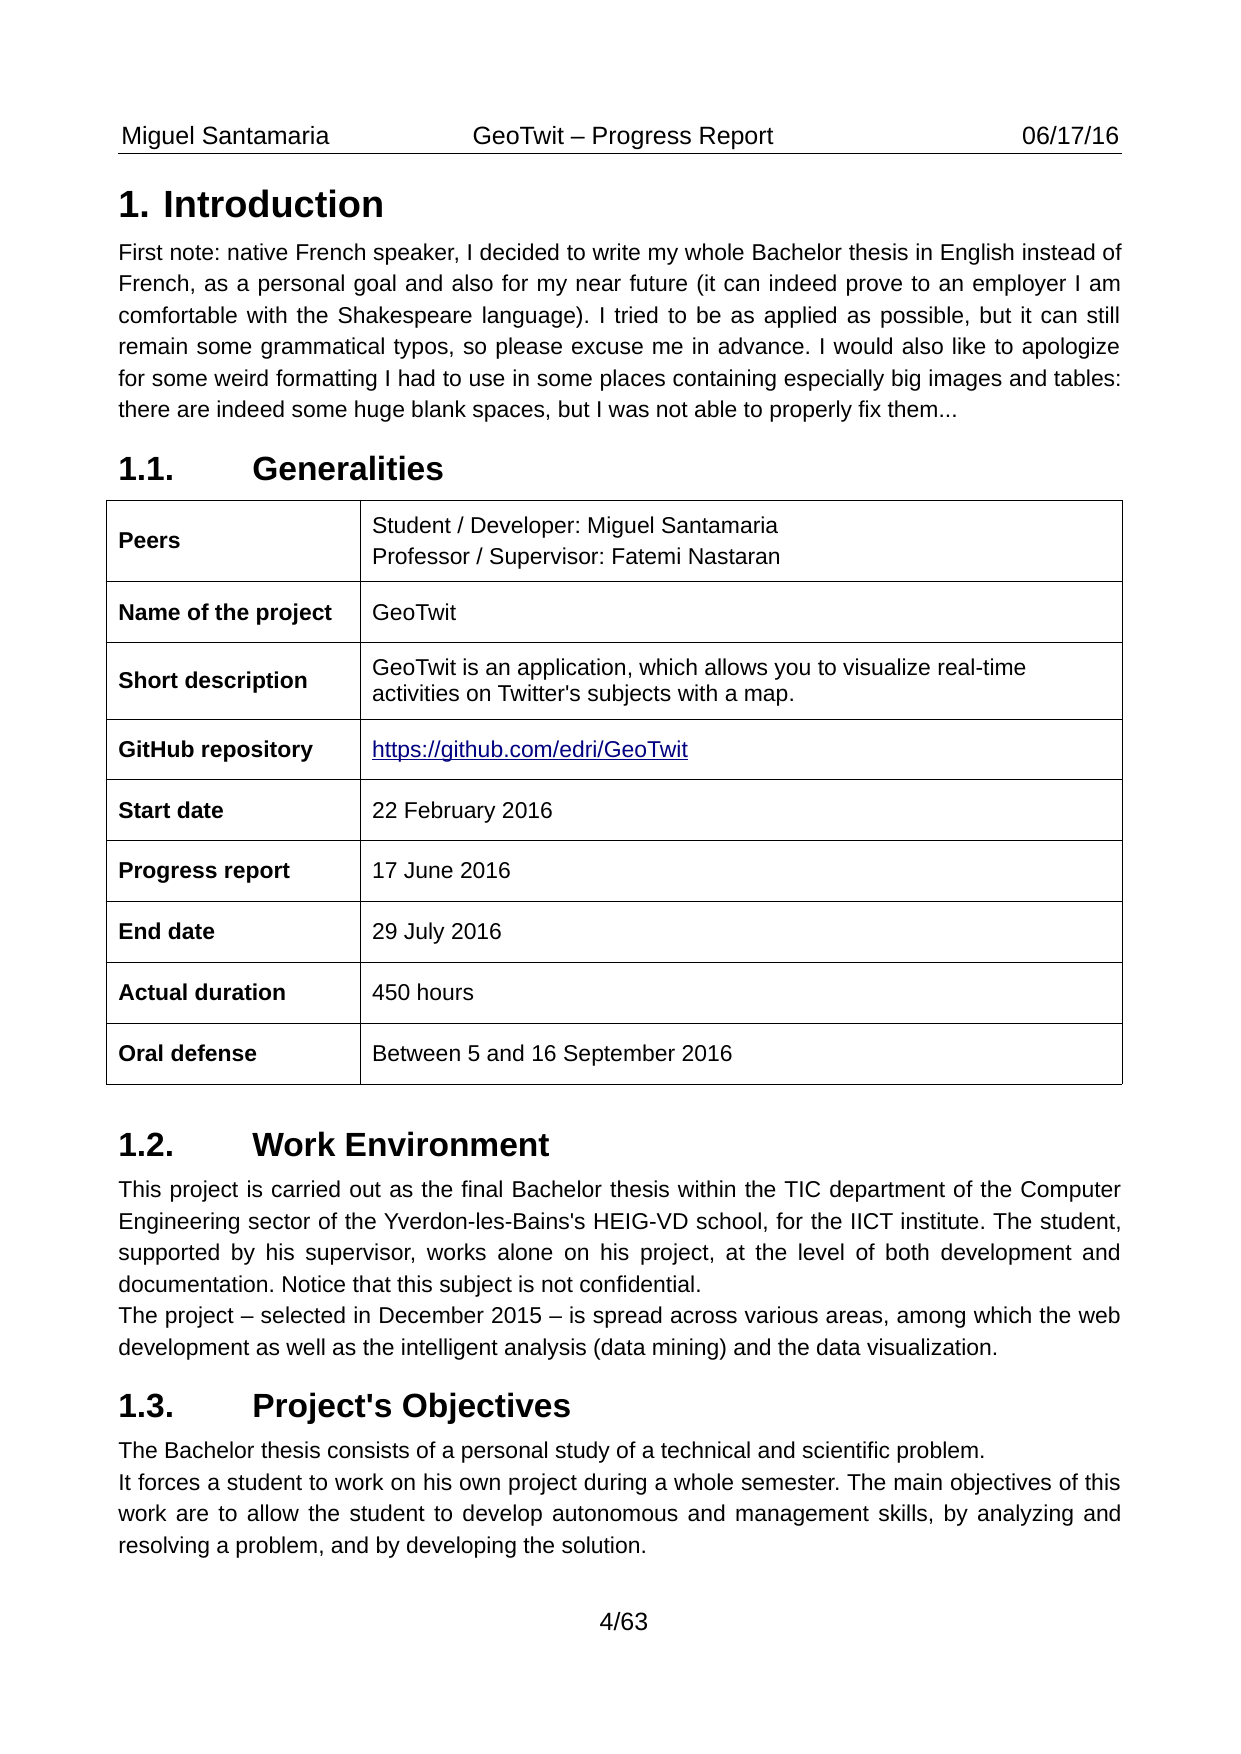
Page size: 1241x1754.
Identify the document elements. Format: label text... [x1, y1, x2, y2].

table_cell Start date [107, 780, 360, 840]
subtitle Project's Objectives [118, 1386, 1122, 1425]
table_cell 22 February 2016 [361, 780, 1122, 840]
table_cell End date [107, 902, 360, 962]
text This project is carried out as the final Bachelor thesis within the TIC department of the Computer Engineering sector of the Yverdon-les-Bains's HEIG-VD school, for the IICT institute. The student, supported by his supervisor, works alone on his project, at the level of both development and documentation. Notice that this subject is not confidential. [118, 1176, 1122, 1297]
subtitle Generalities [118, 449, 1122, 487]
text The project – selected in December 2015 – is spread across various areas, among which the web development as well as the intelligent analysis (data mining) and the data visualization. [118, 1302, 1122, 1360]
subtitle Work Environment [118, 1125, 1122, 1164]
table_cell Between 5 and 16 September 2016 [361, 1024, 1122, 1083]
subtitle Introduction [118, 182, 1122, 226]
table_cell 17 June 2016 [361, 841, 1122, 901]
table_cell GeoTwit is an application, which allows you to visualize real-time activities on Twitter's subjects with a map. [361, 643, 1122, 718]
table_cell GitHub repository [107, 720, 360, 779]
table_cell Short description [107, 643, 360, 718]
text It forces a student to work on his own project during a whole semester. The main objectives of this work are to allow the student to develop autonomous and management skills, by analyzing and resolving a problem, and by developing the solution. [118, 1469, 1122, 1558]
table_cell GeoTwit [361, 582, 1122, 642]
text First note: native French speaker, I decided to write my whole Bachelor thesis in English instead of French, as a personal goal and also for my near future (it can indeed prove to an employer I am comfortable with the Shakespeare language). I tried to be as applied as possible, but it can still remain some grammatical typos, so please excuse me in advance. I would also like to apologize for some weird formatting I had to use in some places containing especially big images and tables: there are indeed some huge blank spaces, but I was not able to properly fix them... [118, 238, 1122, 423]
table_cell Progress report [107, 841, 360, 901]
table_cell 450 hours [361, 963, 1122, 1023]
table_cell https://github.com/edri/GeoTwit [361, 720, 1122, 779]
table_cell Actual duration [107, 963, 360, 1023]
table_header Peers [107, 501, 360, 581]
text The Bachelor thesis consists of a personal study of a technical and scientific problem. [118, 1437, 1122, 1463]
table_header Student / Developer: Miguel Santamaria Professor / Supervisor: Fatemi Nastaran [361, 501, 1122, 581]
table_cell 29 July 2016 [361, 902, 1122, 962]
table_cell Name of the project [107, 582, 360, 642]
table_cell Oral defense [107, 1024, 360, 1083]
